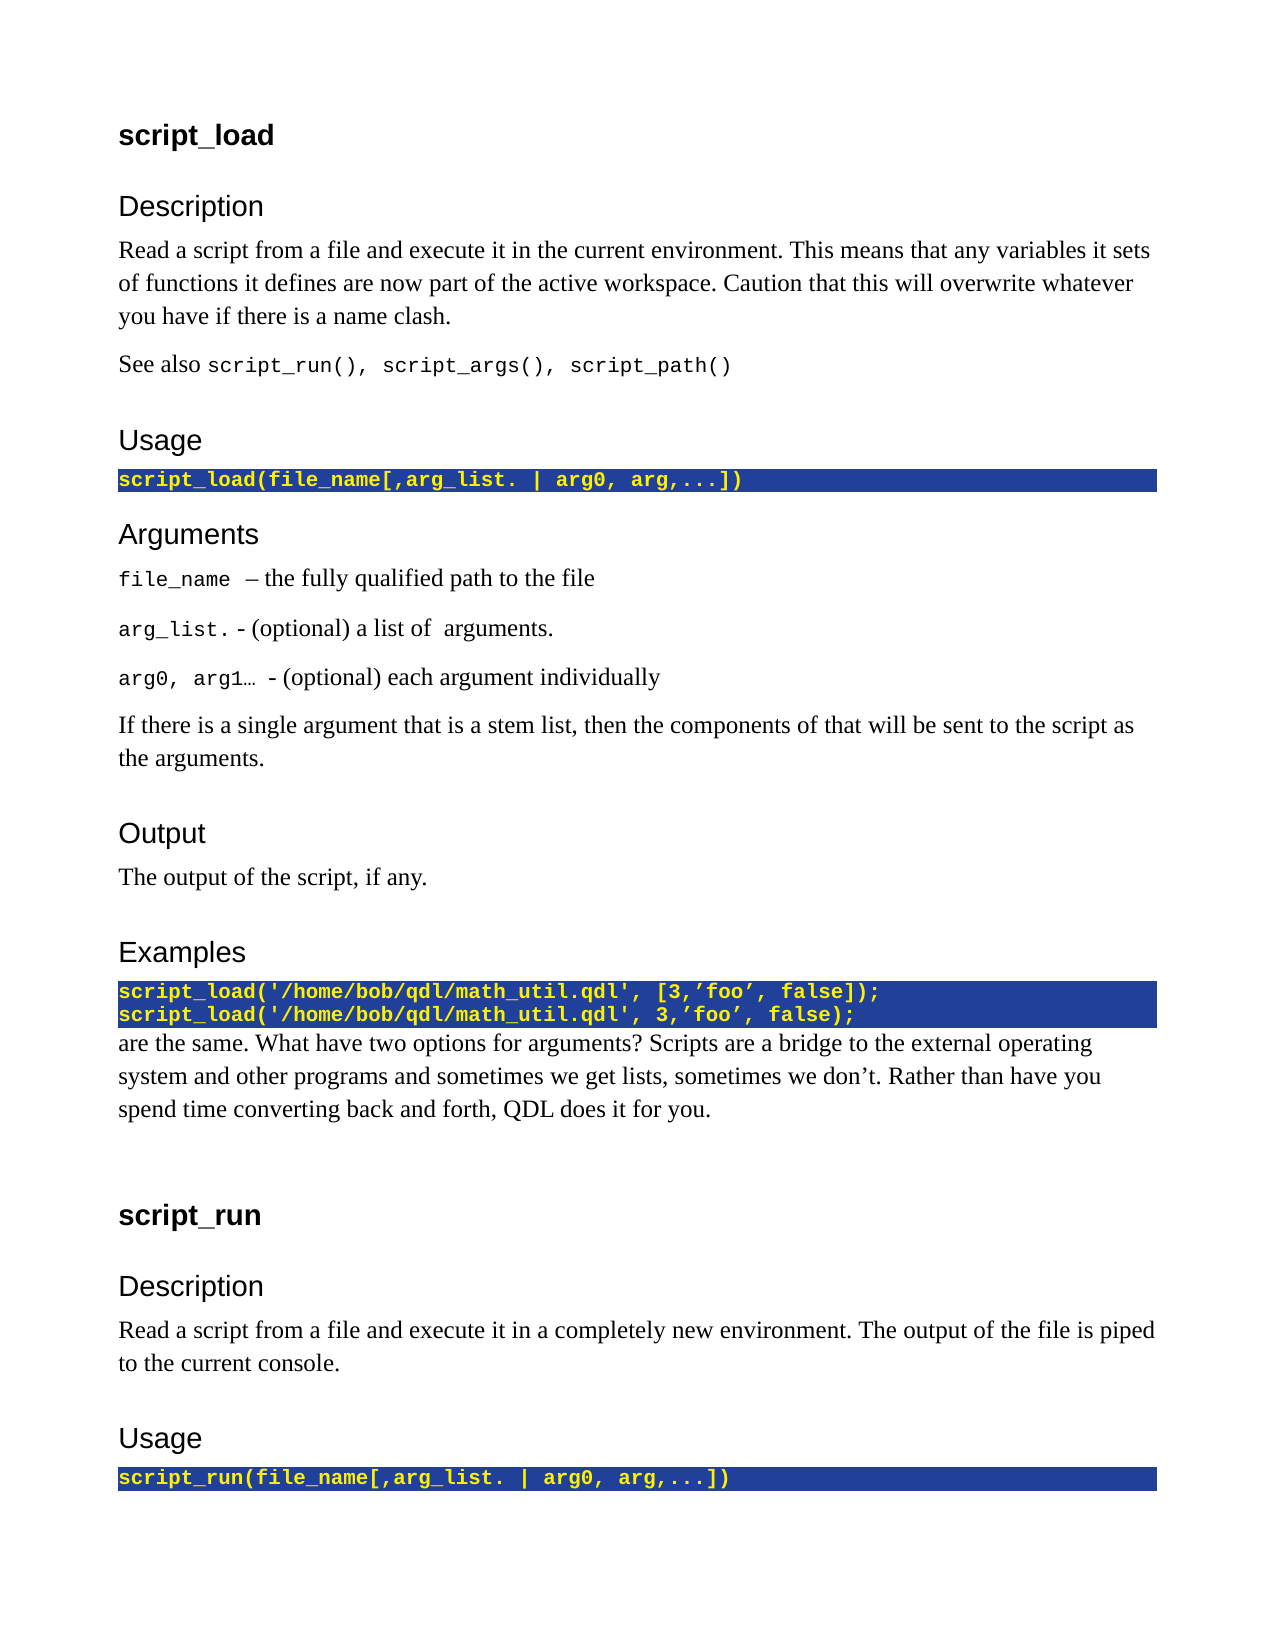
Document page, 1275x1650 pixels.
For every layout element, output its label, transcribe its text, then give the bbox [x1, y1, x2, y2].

subtitle script_run [118, 1198, 1157, 1232]
subtitle Description [118, 1269, 1157, 1303]
text See also script_run(), script_args(), script_path() [118, 349, 1157, 379]
subtitle Arguments [118, 517, 1157, 551]
text script_load(file_name[,arg_list. | arg0, arg,...]) [118, 469, 1157, 492]
text are the same. What have two options for arguments? Scripts are a bridge to the external operating system and other programs and sometimes we get lists, sometimes we don’t. Rather than have you spend time converting back and forth, QDL does it for you. [118, 1028, 1157, 1123]
text Read a script from a file and execute it in a completely new environment. The output of the file is piped to the current console. [118, 1315, 1157, 1377]
subtitle Description [118, 189, 1157, 223]
text file_name – the fully qualified path to the file [118, 563, 1157, 594]
subtitle Usage [118, 1421, 1157, 1454]
subtitle Output [118, 816, 1157, 849]
text script_load('/home/bob/qdl/math_util.qdl', 3,’foo’, false); [118, 1004, 1157, 1028]
subtitle script_load [118, 118, 1157, 152]
text If there is a single argument that is a stem list, then the components of that will be sent to the script as the arguments. [118, 710, 1157, 772]
subtitle Usage [118, 423, 1157, 456]
text script_run(file_name[,arg_list. | arg0, arg,...]) [118, 1467, 1157, 1491]
text Read a script from a file and execute it in the current environment. This means that any variables it sets of functions it defines are now part of the active workspace. Caution that this will overwrite whatever you have if there is a name clash. [118, 235, 1157, 330]
text script_load('/home/bob/qdl/math_util.qdl', [3,’foo’, false]); [118, 981, 1157, 1004]
text arg0, arg1… - (optional) each argument individually [118, 662, 1157, 691]
text The output of the script, if any. [118, 862, 1157, 891]
text arg_list. - (optional) a list of arguments. [118, 613, 1157, 643]
subtitle Examples [118, 935, 1157, 968]
